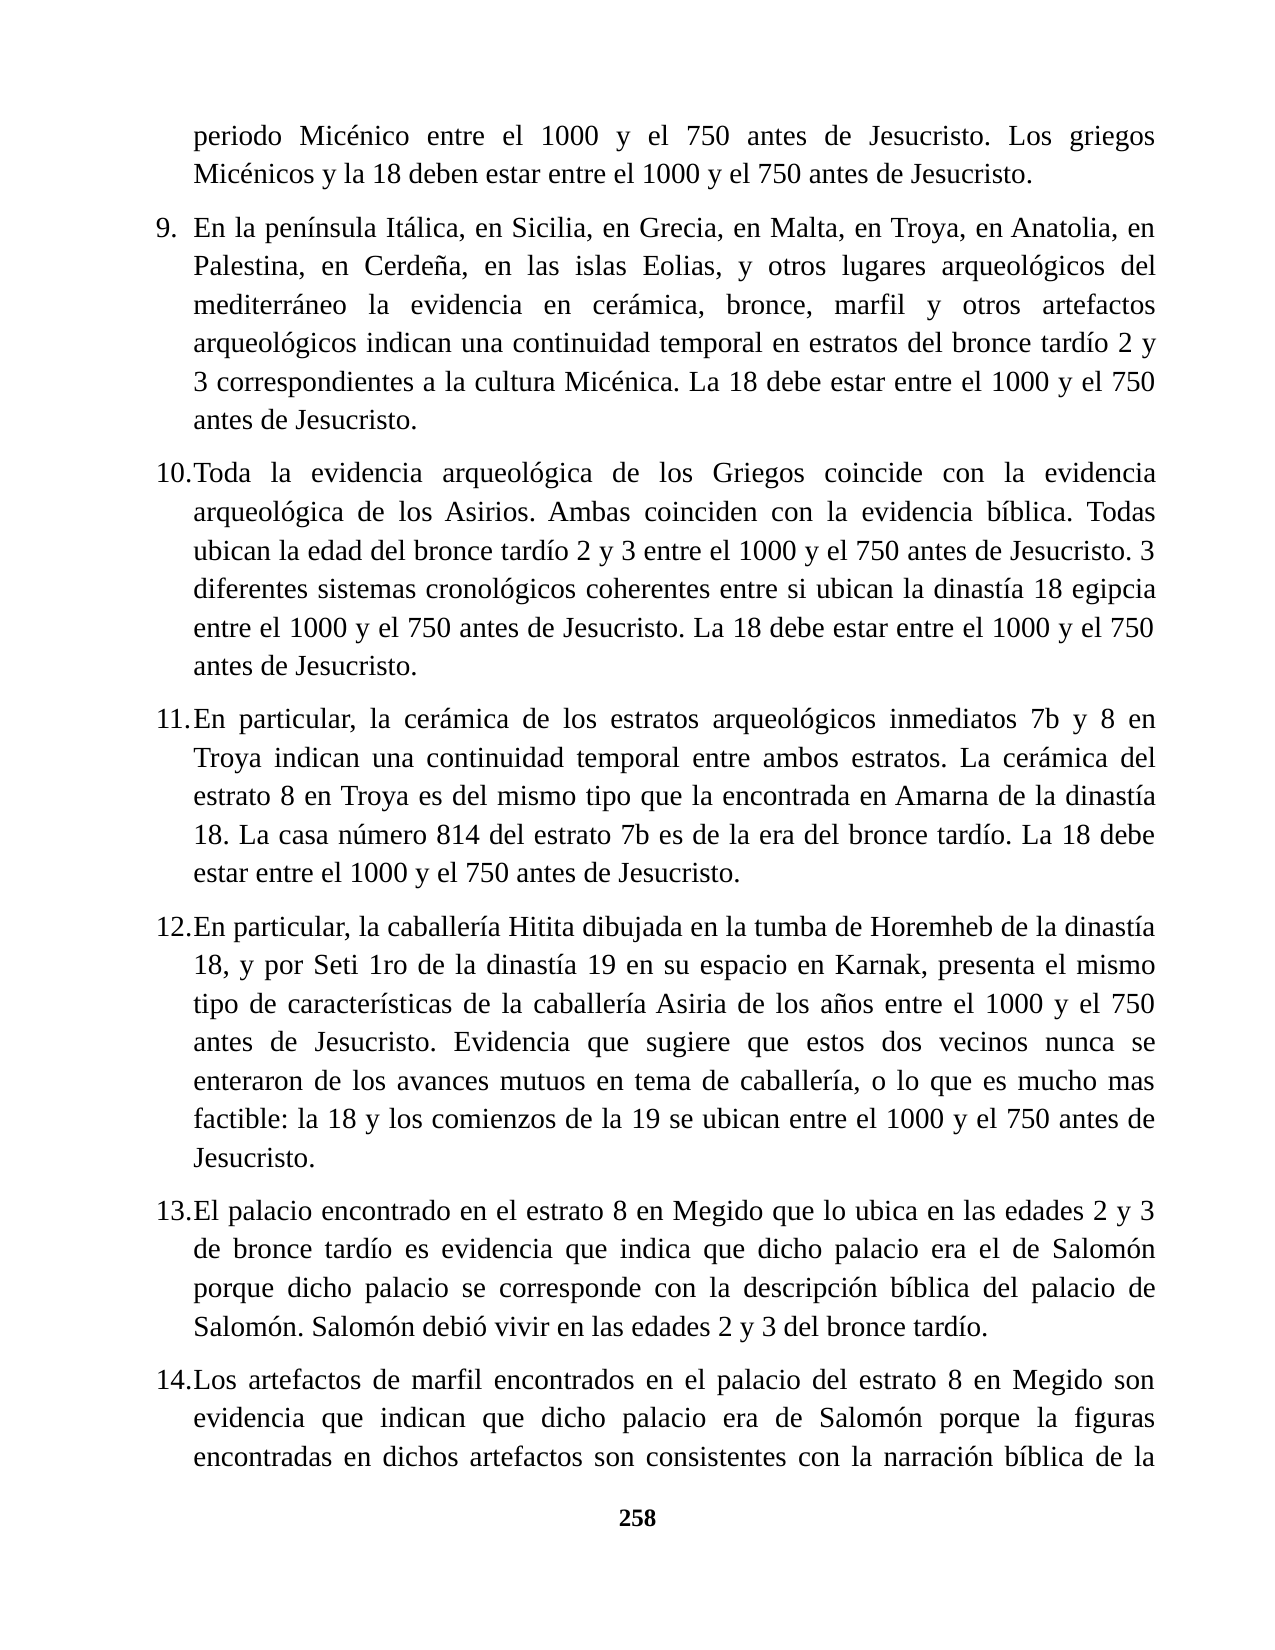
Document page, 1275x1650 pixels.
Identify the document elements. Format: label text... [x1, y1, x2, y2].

list En particular, la cerámica de los estratos arqueológicos inmediatos 7b y 8 en Troya indican una continuidad temporal entre ambos estratos. La cerámica del estrato 8 en Troya es del mismo tipo que la encontrada en Amarna de la dinastía 18. La casa número 814 del estrato 7b es de la era del bronce tardío. La 18 debe estar entre el 1000 y el 750 antes de Jesucristo. [156, 701, 1157, 889]
list El palacio encontrado en el estrato 8 en Megido que lo ubica en las edades 2 y 3 de bronce tardío es evidencia que indica que dicho palacio era el de Salomón porque dicho palacio se corresponde con la descripción bíblica del palacio de Salomón. Salomón debió vivir en las edades 2 y 3 del bronce tardío. [156, 1193, 1157, 1342]
list Los artefactos de marfil encontrados en el palacio del estrato 8 en Megido son evidencia que indican que dicho palacio era de Salomón porque la figuras encontradas en dichos artefactos son consistentes con la narración bíblica de la [156, 1362, 1157, 1472]
list periodo Micénico entre el 1000 y el 750 antes de Jesucristo. Los griegos Micénicos y la 18 deben estar entre el 1000 y el 750 antes de Jesucristo. [156, 118, 1157, 190]
list Toda la evidencia arqueológica de los Griegos coincide con la evidencia arqueológica de los Asirios. Ambas coinciden con la evidencia bíblica. Todas ubican la edad del bronce tardío 2 y 3 entre el 1000 y el 750 antes de Jesucristo. 3 diferentes sistemas cronológicos coherentes entre si ubican la dinastía 18 egipcia entre el 1000 y el 750 antes de Jesucristo. La 18 debe estar entre el 1000 y el 750 antes de Jesucristo. [156, 456, 1157, 682]
list En particular, la caballería Hitita dibujada en la tumba de Horemheb de la dinastía 18, y por Seti 1ro de la dinastía 19 en su espacio en Karnak, presenta el mismo tipo de características de la caballería Asiria de los años entre el 1000 y el 750 antes de Jesucristo. Evidencia que sugiere que estos dos vecinos nunca se enteraron de los avances mutuos en tema de caballería, o lo que es mucho mas factible: la 18 y los comienzos de la 19 se ubican entre el 1000 y el 750 antes de Jesucristo. [156, 909, 1157, 1173]
list En la península Itálica, en Sicilia, en Grecia, en Malta, en Troya, en Anatolia, en Palestina, en Cerdeña, en las islas Eolias, y otros lugares arqueológicos del mediterráneo la evidencia en cerámica, bronce, marfil y otros artefactos arqueológicos indican una continuidad temporal en estratos del bronce tardío 2 y 3 correspondientes a la cultura Micénica. La 18 debe estar entre el 1000 y el 750 antes de Jesucristo. [156, 210, 1157, 436]
